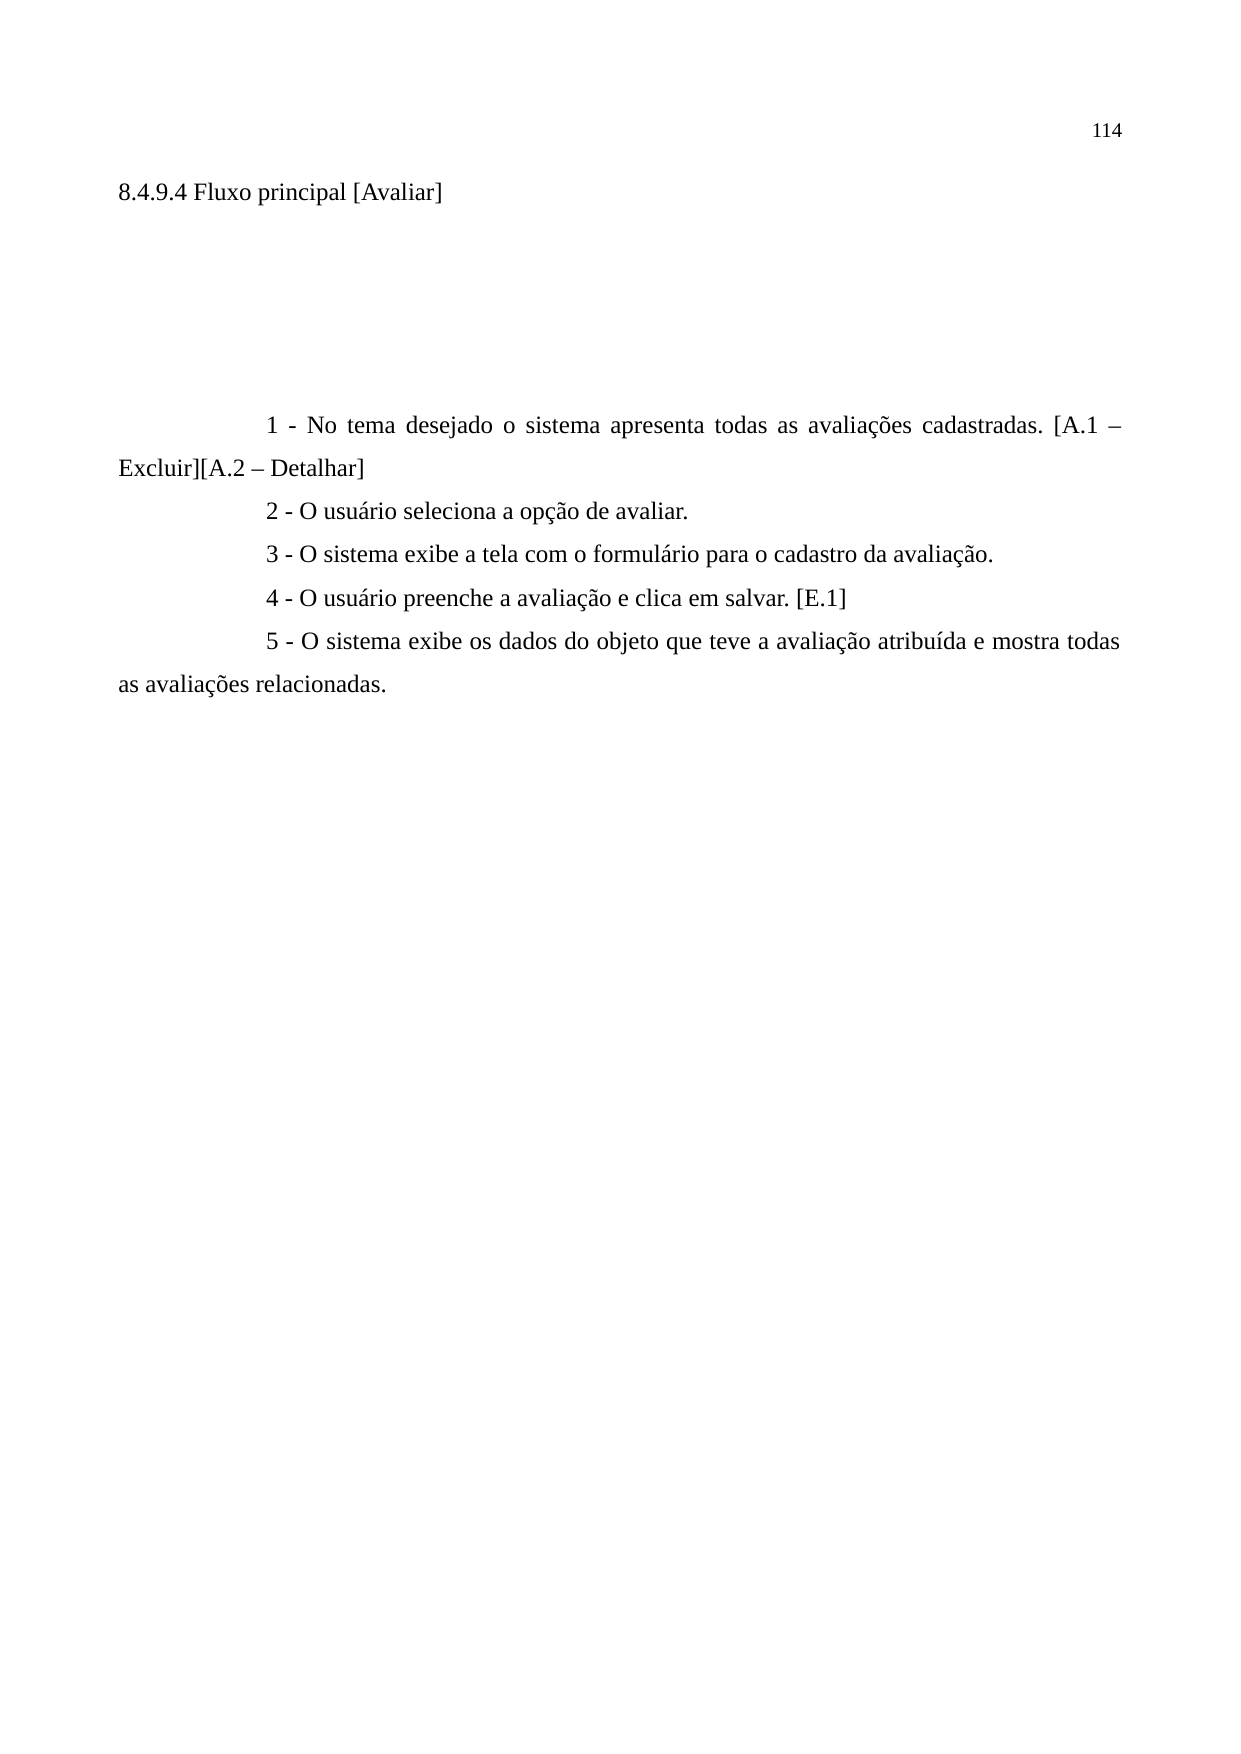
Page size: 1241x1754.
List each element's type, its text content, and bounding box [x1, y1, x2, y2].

subtitle Fluxo principal [Avaliar] [118, 177, 1122, 206]
text 1 - No tema desejado o sistema apresenta todas as avaliações cadastradas. [A.1 – Excluir][A.2 – Detalhar] [118, 410, 1122, 482]
text 3 - O sistema exibe a tela com o formulário para o cadastro da avaliação. [118, 539, 1122, 568]
text 5 - O sistema exibe os dados do objeto que teve a avaliação atribuída e mostra todas as avaliações relacionadas. [118, 626, 1122, 698]
text 4 - O usuário preenche a avaliação e clica em salvar. [E.1] [118, 583, 1122, 611]
text 2 - O usuário seleciona a opção de avaliar. [118, 496, 1122, 525]
